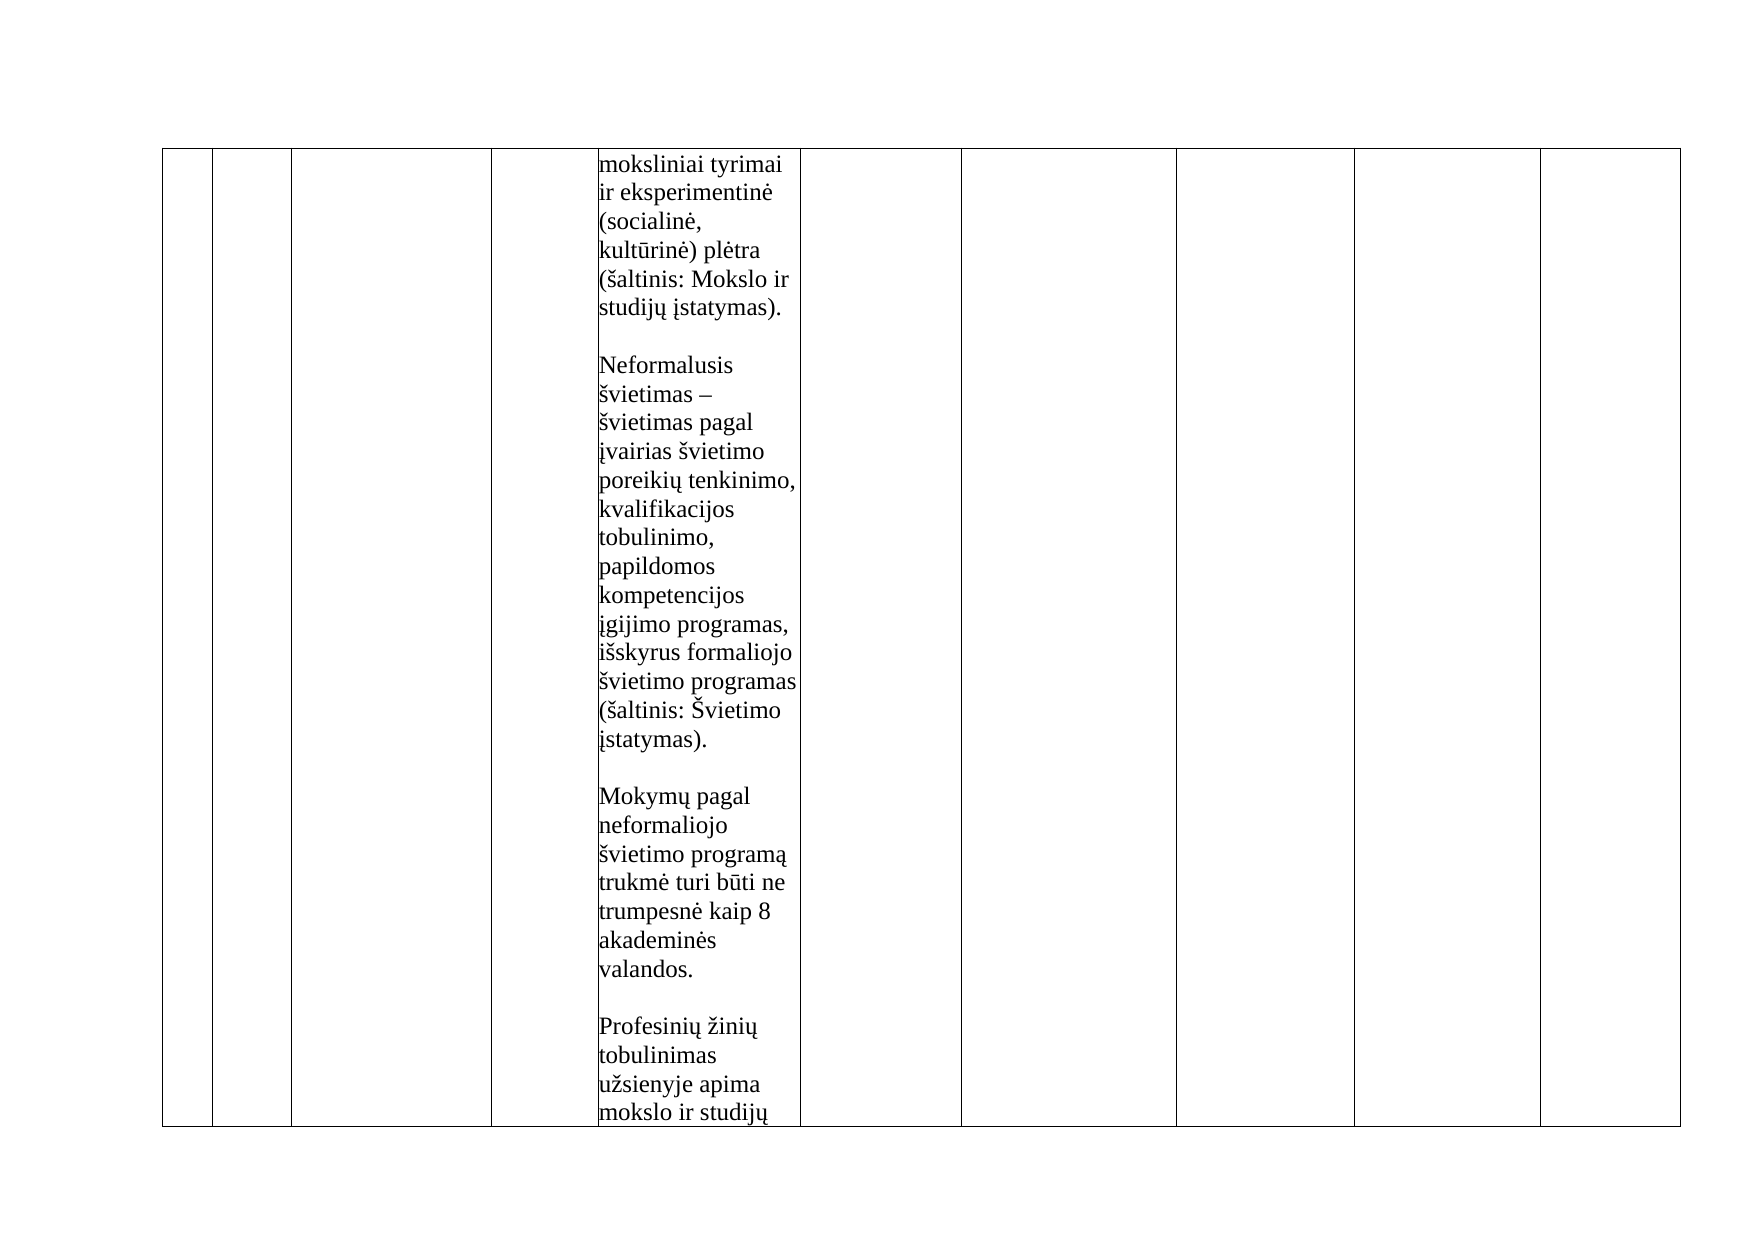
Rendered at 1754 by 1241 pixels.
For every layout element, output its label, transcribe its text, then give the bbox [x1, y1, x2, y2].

table_cell [962, 149, 1176, 1126]
table_cell [492, 149, 598, 1126]
table_cell [213, 149, 291, 1126]
table_cell [1355, 149, 1540, 1126]
table_cell [292, 149, 491, 1126]
table_cell [801, 149, 961, 1126]
table_cell moksliniai tyrimai ir eksperimentinė (socialinė, kultūrinė) plėtra (šaltinis: Mokslo ir studijų įstatymas). Neformalusis švietimas – švietimas pagal įvairias švietimo poreikių tenkinimo, kvalifikacijos tobulinimo, papildomos kompetencijos įgijimo programas, išskyrus formaliojo švietimo programas (šaltinis: Švietimo įstatymas). Mokymų pagal neformaliojo švietimo programą trukmė turi būti ne trumpesnė kaip 8 akademinės valandos. Profesinių žinių tobulinimas užsienyje apima mokslo ir studijų [599, 149, 800, 1126]
table_cell [1177, 149, 1354, 1126]
table_cell [1541, 149, 1680, 1126]
table_cell [163, 149, 212, 1126]
